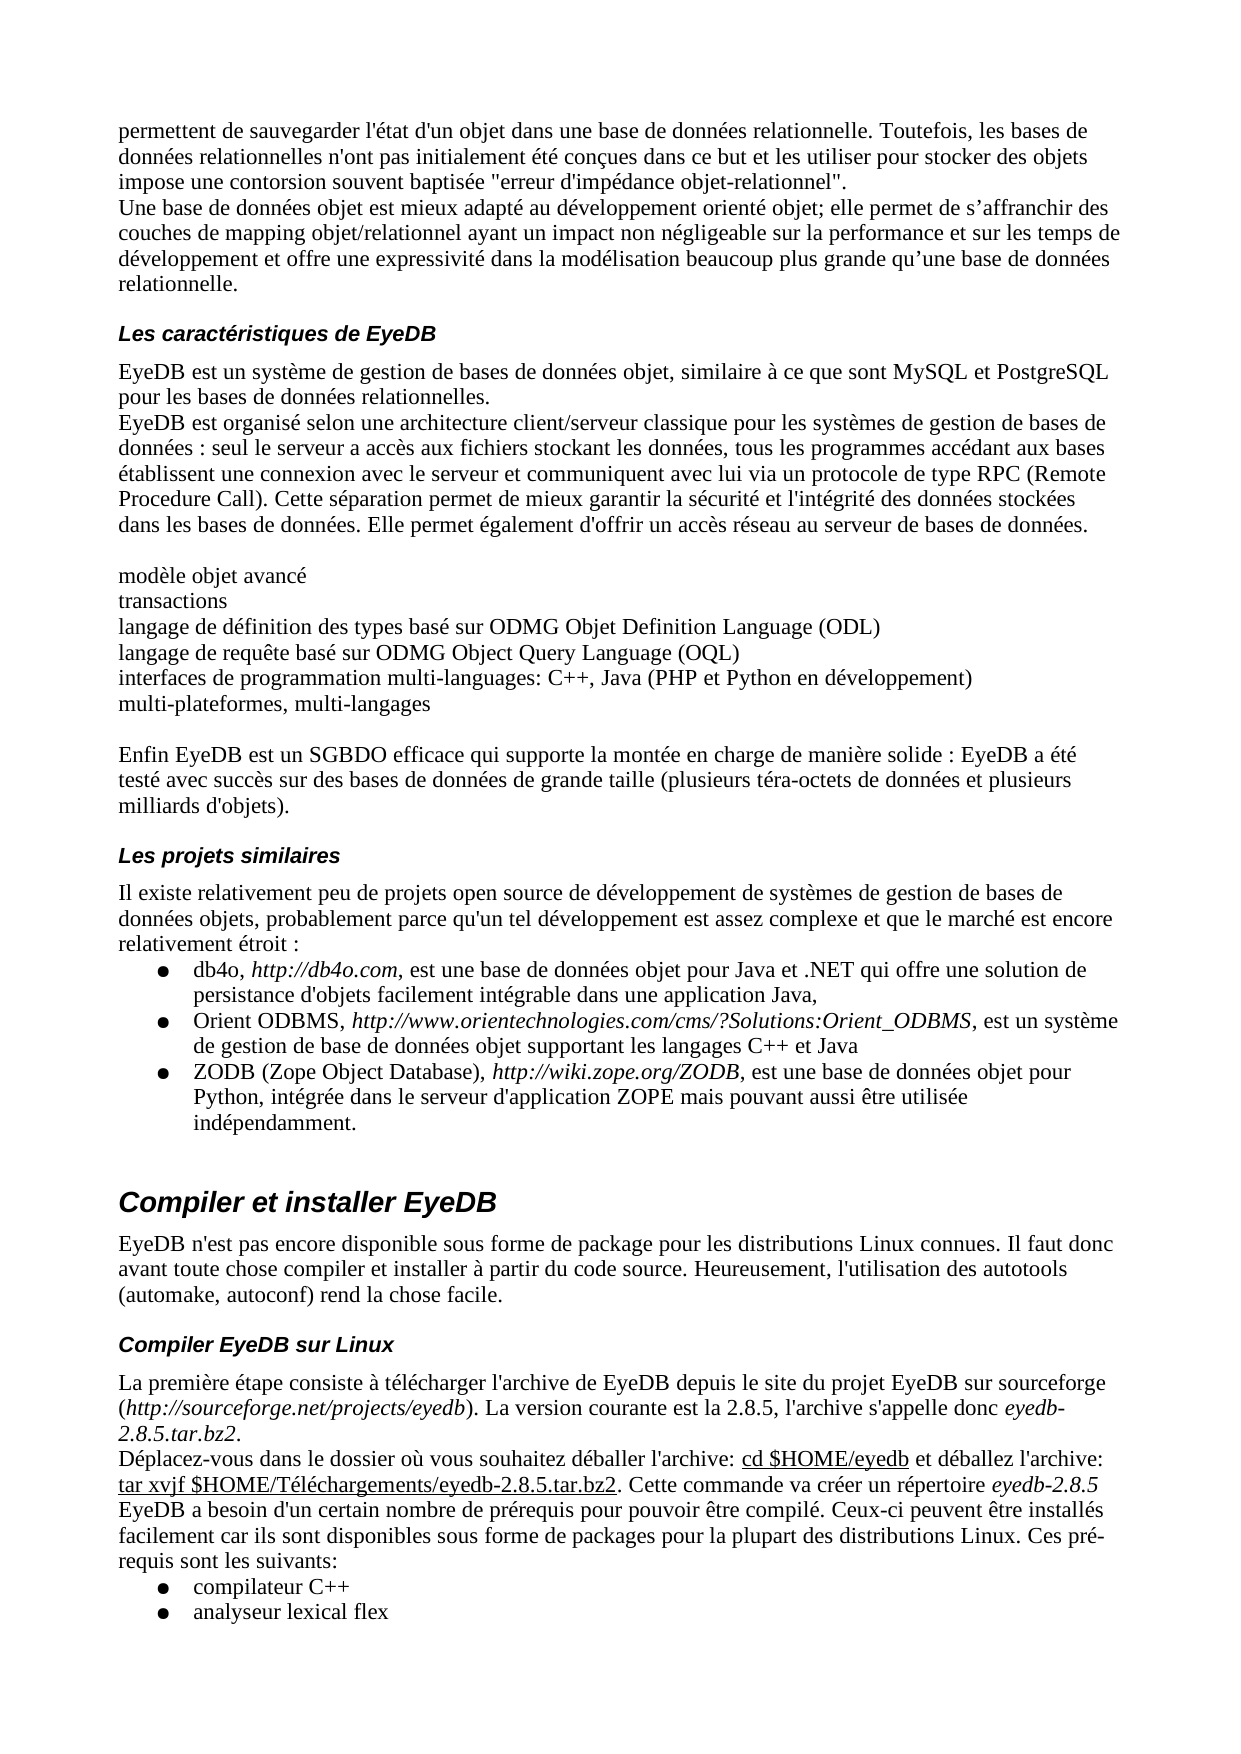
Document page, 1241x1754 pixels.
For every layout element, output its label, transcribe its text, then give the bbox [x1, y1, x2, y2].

list compilateur C++ [156, 1573, 1122, 1599]
text permettent de sauvegarder l'état d'un objet dans une base de données relationnelle. Toutefois, les bases de données relationnelles n'ont pas initialement été conçues dans ce but et les utiliser pour stocker des objets impose une contorsion souvent baptisée "erreur d'impédance objet-relationnel". [118, 118, 1122, 195]
subtitle Les caractéristiques de EyeDB [118, 322, 1122, 346]
text interfaces de programmation multi-languages: C++, Java (PHP et Python en développement) [118, 665, 1122, 691]
text Déplacez-vous dans le dossier où vous souhaitez déballer l'archive: cd $HOME/eyedb et déballez l'archive: tar xvjf $HOME/Téléchargements/eyedb-2.8.5.tar.bz2. Cette commande va créer un répertoire eyedb-2.8.5 [118, 1446, 1122, 1497]
text EyeDB est organisé selon une architecture client/serveur classique pour les systèmes de gestion de bases de données : seul le serveur a accès aux fichiers stockant les données, tous les programmes accédant aux bases établissent une connexion avec le serveur et communiquent avec lui via un protocole de type RPC (Remote Procedure Call). Cette séparation permet de mieux garantir la sécurité et l'intégrité des données stockées dans les bases de données. Elle permet également d'offrir un accès réseau au serveur de bases de données. [118, 410, 1122, 537]
text multi-plateformes, multi-langages [118, 691, 1122, 716]
text langage de définition des types basé sur ODMG Objet Definition Language (ODL) [118, 614, 1122, 639]
text langage de requête basé sur ODMG Object Query Language (OQL) [118, 639, 1122, 665]
subtitle Compiler EyeDB sur Linux [118, 1332, 1122, 1357]
text transactions [118, 588, 1122, 614]
subtitle Compiler et installer EyeDB [118, 1186, 1122, 1218]
text Il existe relativement peu de projets open source de développement de systèmes de gestion de bases de données objets, probablement parce qu'un tel développement est assez complexe et que le marché est encore relativement étroit : [118, 880, 1122, 957]
text EyeDB n'est pas encore disponible sous forme de package pour les distributions Linux connues. Il faut donc avant toute chose compiler et installer à partir du code source. Heureusement, l'utilisation des autotools (automake, autoconf) rend la chose facile. [118, 1231, 1122, 1307]
list db4o, http://db4o.com, est une base de données objet pour Java et .NET qui offre une solution de persistance d'objets facilement intégrable dans une application Java, [156, 957, 1122, 1008]
text modèle objet avancé [118, 563, 1122, 588]
text Une base de données objet est mieux adapté au développement orienté objet; elle permet de s’affranchir des couches de mapping objet/relationnel ayant un impact non négligeable sur la performance et sur les temps de développement et offre une expressivité dans la modélisation beaucoup plus grande qu’une base de données relationnelle. [118, 195, 1122, 297]
list Orient ODBMS, http://www.orientechnologies.com/cms/?Solutions:Orient_ODBMS, est un système de gestion de base de données objet supportant les langages C++ et Java [156, 1008, 1122, 1059]
subtitle Les projets similaires [118, 843, 1122, 868]
text La première étape consiste à télécharger l'archive de EyeDB depuis le site du projet EyeDB sur sourceforge (http://sourceforge.net/projects/eyedb). La version courante est la 2.8.5, l'archive s'appelle donc eyedb-2.8.5.tar.bz2. [118, 1369, 1122, 1446]
text EyeDB est un système de gestion de bases de données objet, similaire à ce que sont MySQL et PostgreSQL pour les bases de données relationnelles. [118, 359, 1122, 410]
text EyeDB a besoin d'un certain nombre de prérequis pour pouvoir être compilé. Ceux-ci peuvent être installés facilement car ils sont disponibles sous forme de packages pour la plupart des distributions Linux. Ces pré-requis sont les suivants: [118, 1497, 1122, 1573]
list ZODB (Zope Object Database), http://wiki.zope.org/ZODB, est une base de données objet pour Python, intégrée dans le serveur d'application ZOPE mais pouvant aussi être utilisée indépendamment. [156, 1059, 1122, 1135]
text Enfin EyeDB est un SGBDO efficace qui supporte la montée en charge de manière solide : EyeDB a été testé avec succès sur des bases de données de grande taille (plusieurs téra-octets de données et plusieurs milliards d'objets). [118, 742, 1122, 818]
list analyseur lexical flex [156, 1599, 1122, 1624]
